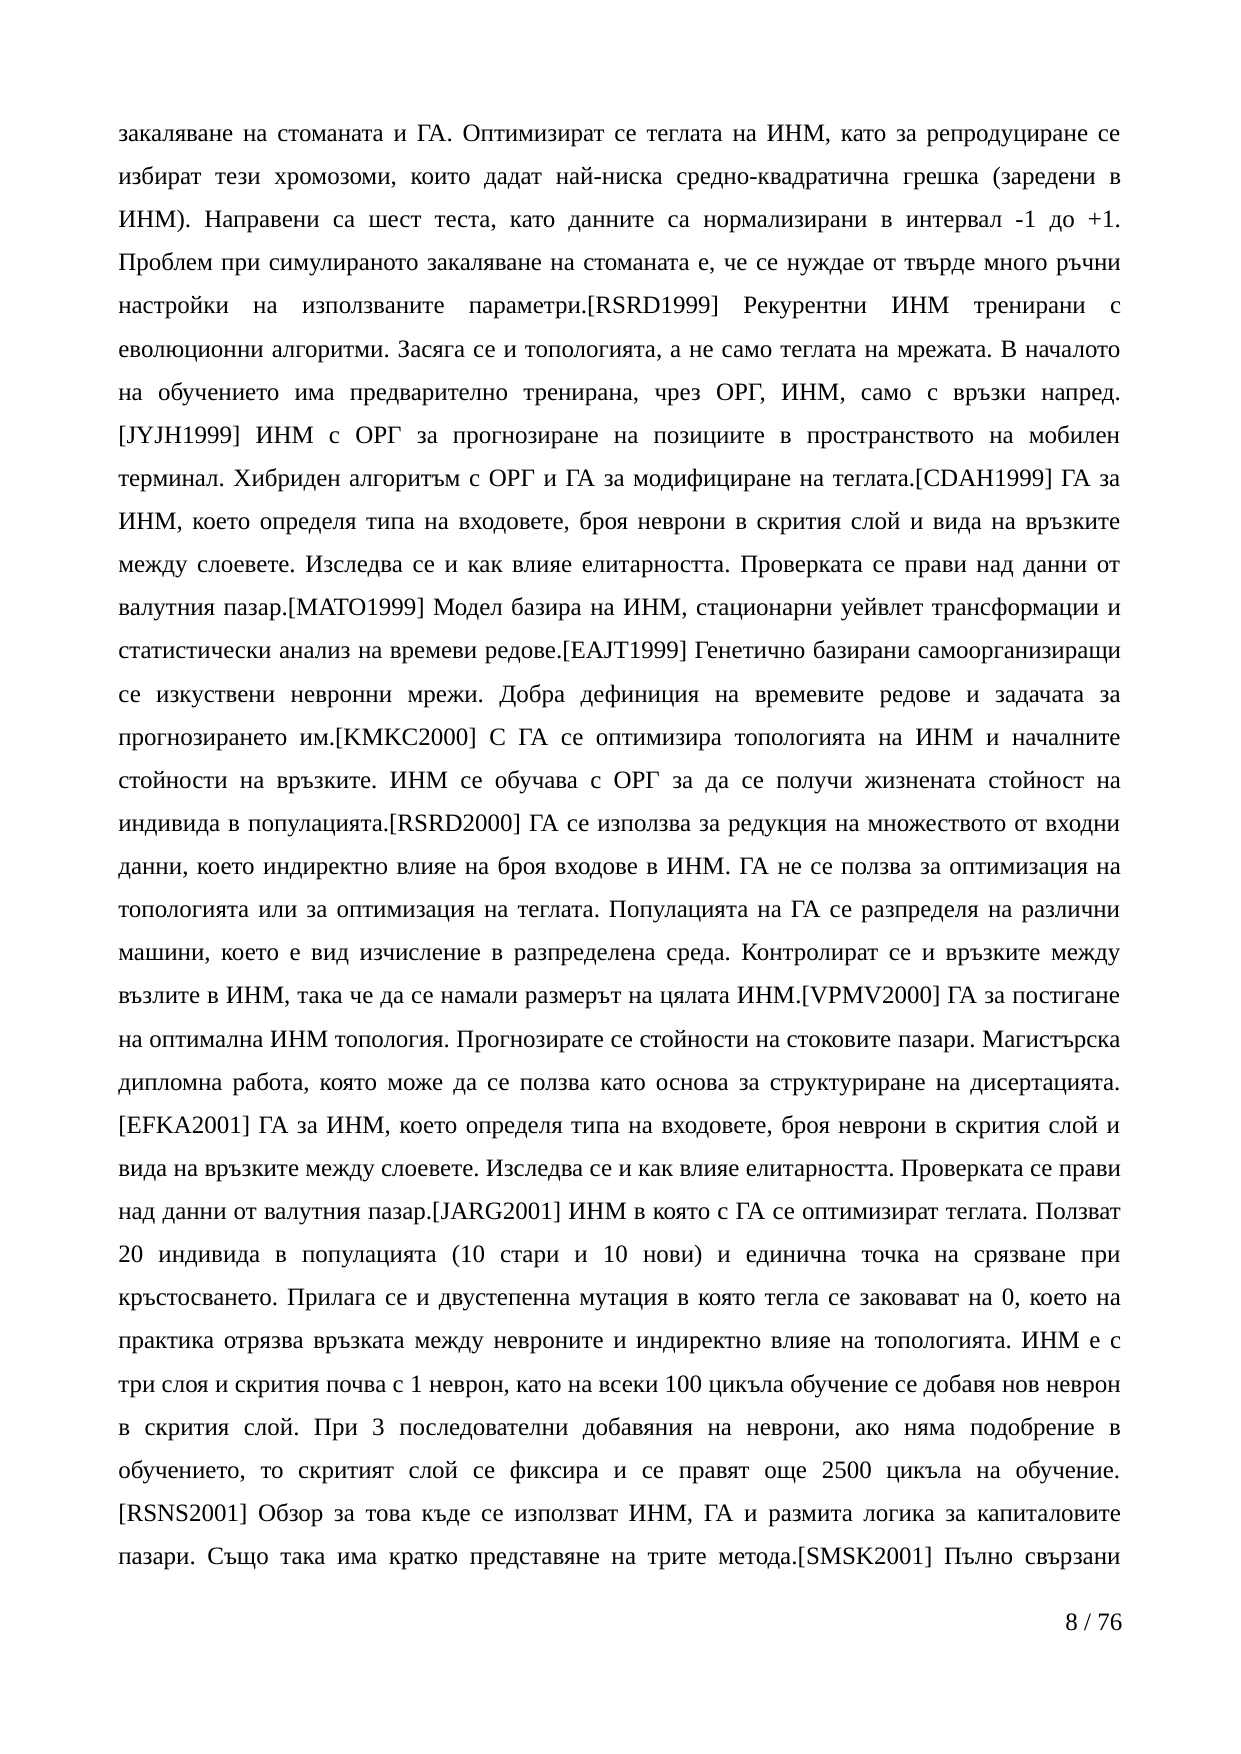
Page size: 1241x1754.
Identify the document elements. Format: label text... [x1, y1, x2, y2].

text закаляване на стоманата и ГА. Оптимизират се теглата на ИНМ, като за репродуциране се избират тези хромозоми, които дадат най-ниска средно-квадратична грешка (заредени в ИНМ). Направени са шест теста, като данните са нормализирани в интервал -1 до +1. Проблем при симулираното закаляване на стоманата е, че се нуждае от твърде много ръчни настройки на използваните параметри.[RSRD1999] Рекурентни ИНМ тренирани с еволюционни алгоритми. Засяга се и топологията, а не само теглата на мрежата. В началото на обучението има предварително тренирана, чрез ОРГ, ИНМ, само с връзки напред.[JYJH1999] ИНМ с ОРГ за прогнозиране на позициите в пространството на мобилен терминал. Хибриден алгоритъм с ОРГ и ГА за модифициране на теглата.[CDAH1999] ГА за ИНМ, което определя типа на входовете, броя неврони в скрития слой и вида на връзките между слоевете. Изследва се и как влияе елитарността. Проверката се прави над данни от валутния пазар.[MATO1999] Модел базира на ИНМ, стационарни уейвлет трансформации и статистически анализ на времеви редове.[EAJT1999] Генетично базирани самоорганизиращи се изкуствени невронни мрежи. Добра дефиниция на времевите редове и задачата за прогнозирането им.[KMKC2000] С ГА се оптимизира топологията на ИНМ и началните стойности на връзките. ИНМ се обучава с ОРГ за да се получи жизнената стойност на индивида в популацията.[RSRD2000] ГА се използва за редукция на множеството от входни данни, което индиректно влияе на броя входове в ИНМ. ГА не се ползва за оптимизация на топологията или за оптимизация на теглата. Популацията на ГА се разпределя на различни машини, което е вид изчисление в разпределена среда. Контролират се и връзките между възлите в ИНМ, така че да се намали размерът на цялата ИНМ.[VPMV2000] ГА за постигане на оптимална ИНМ топология. Прогнозирате се стойности на стоковите пазари. Магистърска дипломна работа, която може да се ползва като основа за структуриране на дисертацията.[EFKA2001] ГА за ИНМ, което определя типа на входовете, броя неврони в скрития слой и вида на връзките между слоевете. Изследва се и как влияе елитарността. Проверката се прави над данни от валутния пазар.[JARG2001] ИНМ в която с ГА се оптимизират теглата. Ползват 20 индивида в популацията (10 стари и 10 нови) и единична точка на срязване при кръстосването. Прилага се и двустепенна мутация в която тегла се заковават на 0, което на практика отрязва връзката между невроните и индиректно влияе на топологията. ИНМ е с три слоя и скрития почва с 1 неврон, като на всеки 100 цикъла обучение се добавя нов неврон в скрития слой. При 3 последователни добавяния на неврони, ако няма подобрение в обучението, то скритият слой се фиксира и се правят още 2500 цикъла на обучение.[RSNS2001] Обзор за това къде се използват ИНМ, ГА и размита логика за капиталовите пазари. Също така има кратко представяне на трите метода.[SMSK2001] Пълно свързани [118, 118, 1122, 1570]
